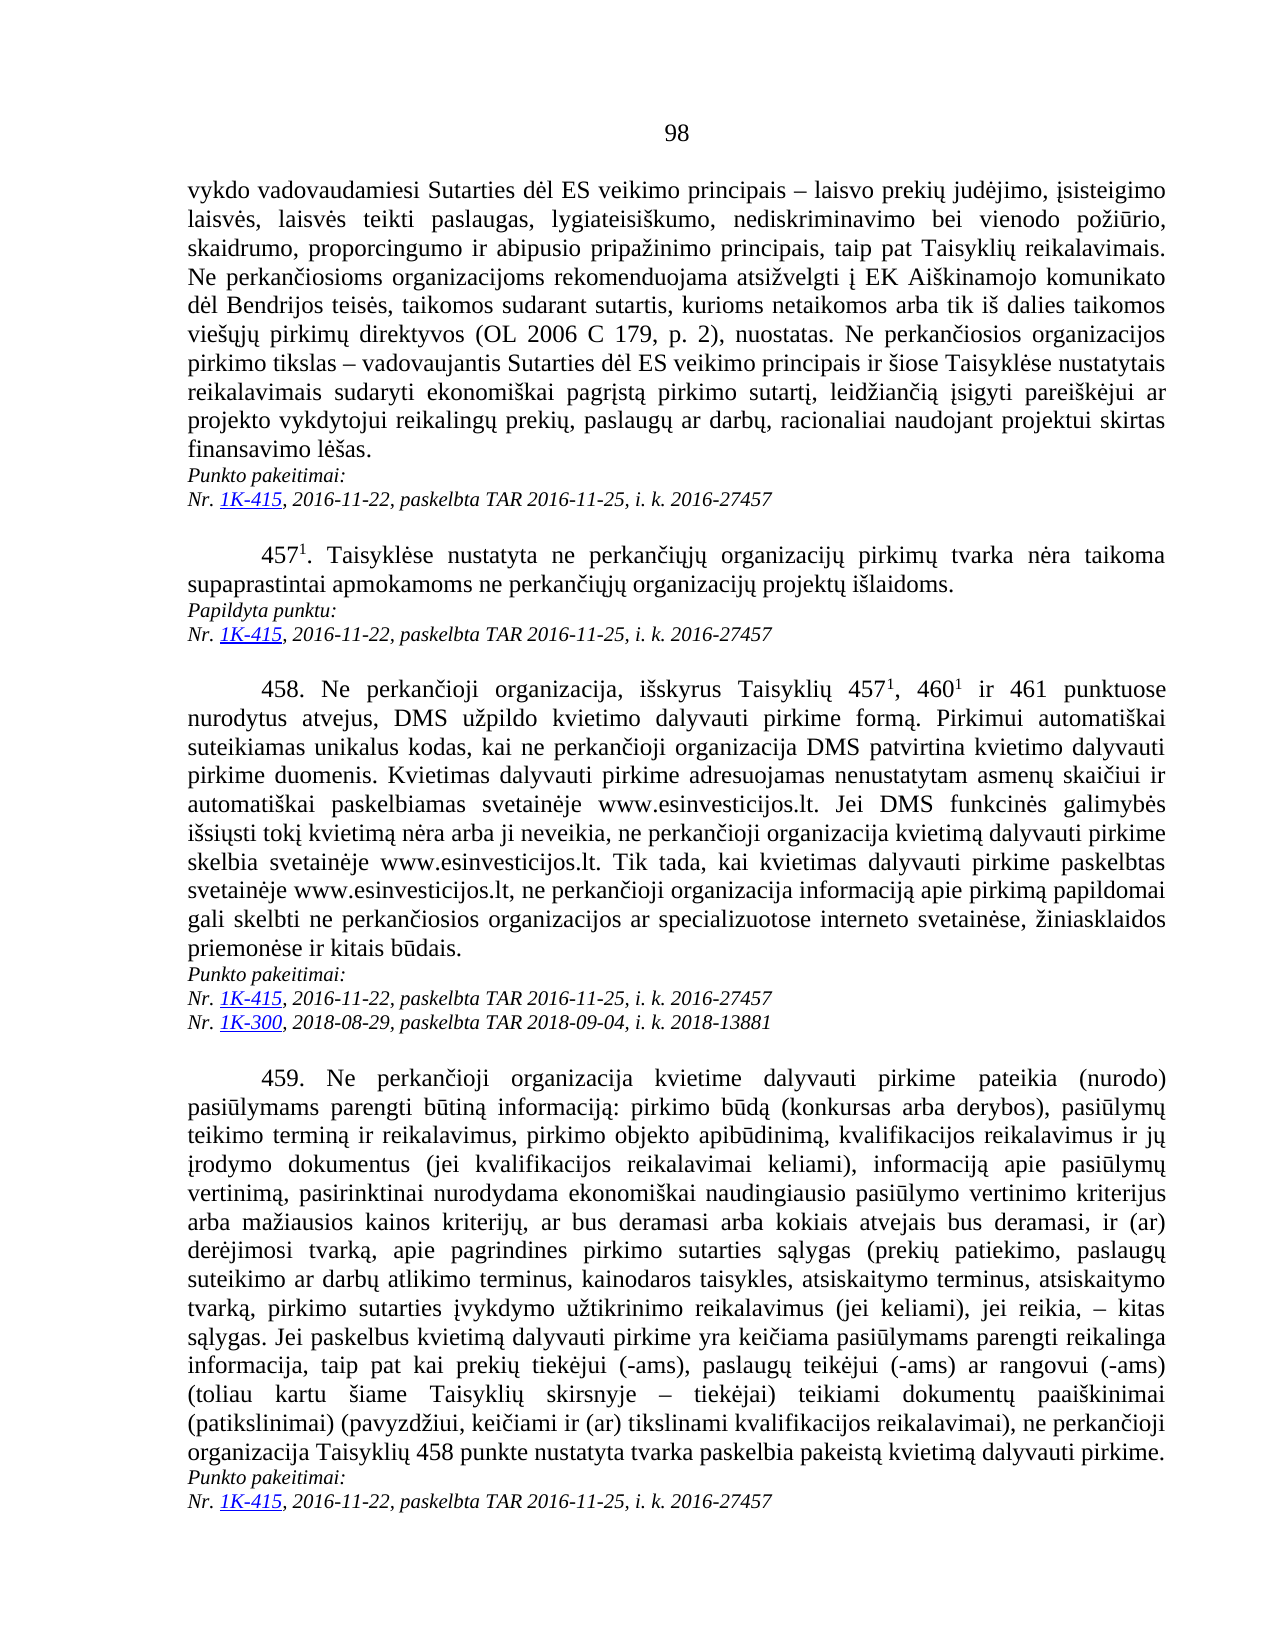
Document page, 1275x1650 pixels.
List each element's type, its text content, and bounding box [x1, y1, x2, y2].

text 458. Ne perkančioji organizacija, išskyrus Taisyklių 4571, 4601 ir 461 punktuose nurodytus atvejus, DMS užpildo kvietimo dalyvauti pirkime formą. Pirkimui automatiškai suteikiamas unikalus kodas, kai ne perkančioji organizacija DMS patvirtina kvietimo dalyvauti pirkime duomenis. Kvietimas dalyvauti pirkime adresuojamas nenustatytam asmenų skaičiui ir automatiškai paskelbiamas svetainėje www.esinvesticijos.lt. Jei DMS funkcinės galimybės išsiųsti tokį kvietimą nėra arba ji neveikia, ne perkančioji organizacija kvietimą dalyvauti pirkime skelbia svetainėje www.esinvesticijos.lt. Tik tada, kai kvietimas dalyvauti pirkime paskelbtas svetainėje www.esinvesticijos.lt, ne perkančioji organizacija informaciją apie pirkimą papildomai gali skelbti ne perkančiosios organizacijos ar specializuotose interneto svetainėse, žiniasklaidos priemonėse ir kitais būdais. [187, 674, 1167, 962]
text Nr. 1K-415, 2016-11-22, paskelbta TAR 2016-11-25, i. k. 2016-27457 [187, 986, 1167, 1010]
text 459. Ne perkančioji organizacija kvietime dalyvauti pirkime pateikia (nurodo) pasiūlymams parengti būtiną informaciją: pirkimo būdą (konkursas arba derybos), pasiūlymų teikimo terminą ir reikalavimus, pirkimo objekto apibūdinimą, kvalifikacijos reikalavimus ir jų įrodymo dokumentus (jei kvalifikacijos reikalavimai keliami), informaciją apie pasiūlymų vertinimą, pasirinktinai nurodydama ekonomiškai naudingiausio pasiūlymo vertinimo kriterijus arba mažiausios kainos kriterijų, ar bus deramasi arba kokiais atvejais bus deramasi, ir (ar) derėjimosi tvarką, apie pagrindines pirkimo sutarties sąlygas (prekių patiekimo, paslaugų suteikimo ar darbų atlikimo terminus, kainodaros taisykles, atsiskaitymo terminus, atsiskaitymo tvarką, pirkimo sutarties įvykdymo užtikrinimo reikalavimus (jei keliami), jei reikia, – kitas sąlygas. Jei paskelbus kvietimą dalyvauti pirkime yra keičiama pasiūlymams parengti reikalinga informacija, taip pat kai prekių tiekėjui (-ams), paslaugų teikėjui (-ams) ar rangovui (-ams) (toliau kartu šiame Taisyklių skirsnyje – tiekėjai) teikiami dokumentų paaiškinimai (patikslinimai) (pavyzdžiui, keičiami ir (ar) tikslinami kvalifikacijos reikalavimai), ne perkančioji organizacija Taisyklių 458 punkte nustatyta tvarka paskelbia pakeistą kvietimą dalyvauti pirkime. [187, 1063, 1167, 1465]
text Punkto pakeitimai: [187, 463, 1167, 487]
text 4571. Taisyklėse nustatyta ne perkančiųjų organizacijų pirkimų tvarka nėra taikoma supaprastintai apmokamoms ne perkančiųjų organizacijų projektų išlaidoms. [187, 540, 1167, 597]
text Nr. 1K-300, 2018-08-29, paskelbta TAR 2018-09-04, i. k. 2018-13881 [187, 1010, 1167, 1034]
text Nr. 1K-415, 2016-11-22, paskelbta TAR 2016-11-25, i. k. 2016-27457 [187, 487, 1167, 511]
text Punkto pakeitimai: [187, 1465, 1167, 1489]
text Papildyta punktu: [187, 597, 1167, 622]
text Nr. 1K-415, 2016-11-22, paskelbta TAR 2016-11-25, i. k. 2016-27457 [187, 1489, 1167, 1513]
text Punkto pakeitimai: [187, 962, 1167, 986]
text Nr. 1K-415, 2016-11-22, paskelbta TAR 2016-11-25, i. k. 2016-27457 [187, 622, 1167, 646]
text vykdo vadovaudamiesi Sutarties dėl ES veikimo principais – laisvo prekių judėjimo, įsisteigimo laisvės, laisvės teikti paslaugas, lygiateisiškumo, nediskriminavimo bei vienodo požiūrio, skaidrumo, proporcingumo ir abipusio pripažinimo principais, taip pat Taisyklių reikalavimais. Ne perkančiosioms organizacijoms rekomenduojama atsižvelgti į EK Aiškinamojo komunikato dėl Bendrijos teisės, taikomos sudarant sutartis, kurioms netaikomos arba tik iš dalies taikomos viešųjų pirkimų direktyvos (OL 2006 C 179, p. 2), nuostatas. Ne perkančiosios organizacijos pirkimo tikslas – vadovaujantis Sutarties dėl ES veikimo principais ir šiose Taisyklėse nustatytais reikalavimais sudaryti ekonomiškai pagrįstą pirkimo sutartį, leidžiančią įsigyti pareiškėjui ar projekto vykdytojui reikalingų prekių, paslaugų ar darbų, racionaliai naudojant projektui skirtas finansavimo lėšas. [187, 176, 1167, 463]
